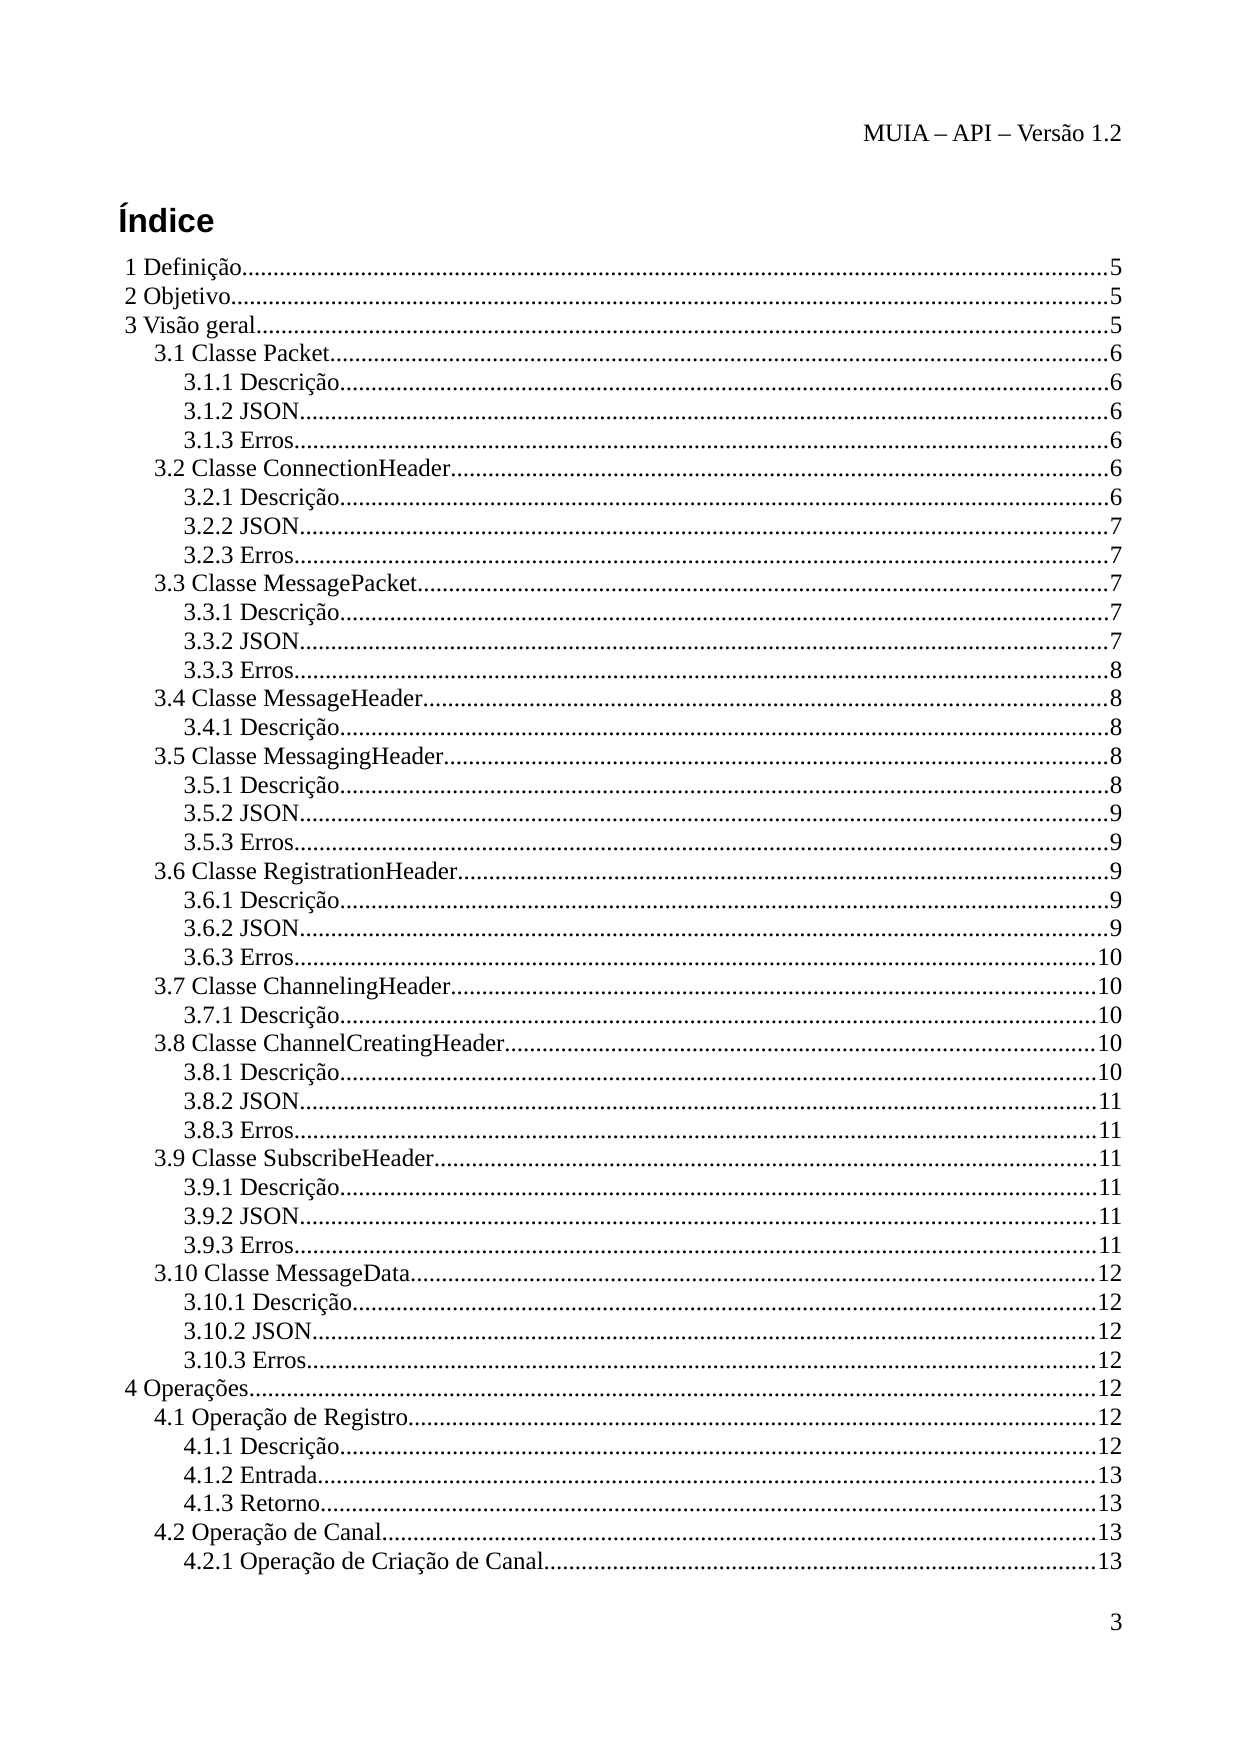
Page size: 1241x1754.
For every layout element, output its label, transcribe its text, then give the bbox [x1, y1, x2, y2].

text 3.10.3 Erros 12 [177, 1345, 1122, 1373]
text 3.10.1 Descrição 12 [177, 1287, 1122, 1316]
text 3.4.1 Descrição 8 [177, 712, 1122, 741]
text 4.1.1 Descrição 12 [177, 1431, 1122, 1460]
text 2 Objetivo 5 [118, 281, 1122, 310]
text 3.5.3 Erros 9 [177, 827, 1122, 856]
text 3.1.2 JSON 6 [177, 396, 1122, 425]
text 3.1.1 Descrição 6 [177, 367, 1122, 396]
text 1 Definição 5 [118, 252, 1122, 281]
text 3.8.3 Erros 11 [177, 1115, 1122, 1143]
text 3.5 Classe MessagingHeader 8 [148, 741, 1122, 770]
text 3.6.2 JSON 9 [177, 913, 1122, 942]
text 3.7 Classe ChannelingHeader 10 [148, 971, 1122, 1000]
text 3 Visão geral 5 [118, 310, 1122, 338]
text 3.3 Classe MessagePacket 7 [148, 568, 1122, 597]
text 3.2.3 Erros 7 [177, 540, 1122, 568]
text 3.3.2 JSON 7 [177, 626, 1122, 655]
text 3.9.3 Erros 11 [177, 1230, 1122, 1258]
text 3.10 Classe MessageData 12 [148, 1258, 1122, 1287]
text 3.6.1 Descrição 9 [177, 885, 1122, 913]
text 3.8.1 Descrição 10 [177, 1057, 1122, 1086]
text 3.9.1 Descrição 11 [177, 1172, 1122, 1201]
text 3.5.2 JSON 9 [177, 798, 1122, 827]
text 3.6 Classe RegistrationHeader 9 [148, 856, 1122, 885]
text 3.8 Classe ChannelCreatingHeader 10 [148, 1028, 1122, 1057]
text 3.9 Classe SubscribeHeader 11 [148, 1143, 1122, 1172]
text 4.2 Operação de Canal 13 [148, 1517, 1122, 1546]
text 4.1 Operação de Registro 12 [148, 1402, 1122, 1431]
text 3.3.1 Descrição 7 [177, 597, 1122, 626]
text 3.4 Classe MessageHeader 8 [148, 683, 1122, 712]
text 4.2.1 Operação de Criação de Canal 13 [177, 1546, 1122, 1575]
text 4.1.2 Entrada 13 [177, 1460, 1122, 1488]
text 3.2.2 JSON 7 [177, 511, 1122, 540]
text 4 Operações 12 [118, 1373, 1122, 1402]
text 3.8.2 JSON 11 [177, 1086, 1122, 1115]
text 3.1.3 Erros 6 [177, 425, 1122, 453]
text 3.10.2 JSON 12 [177, 1316, 1122, 1345]
text 3.9.2 JSON 11 [177, 1201, 1122, 1230]
text 3.7.1 Descrição 10 [177, 1000, 1122, 1028]
text 3.2.1 Descrição 6 [177, 482, 1122, 511]
text 3.3.3 Erros 8 [177, 655, 1122, 683]
text 3.1 Classe Packet 6 [148, 338, 1122, 367]
subtitle Índice [118, 201, 1122, 240]
text 3.2 Classe ConnectionHeader 6 [148, 453, 1122, 482]
text 3.6.3 Erros 10 [177, 942, 1122, 971]
text 4.1.3 Retorno 13 [177, 1488, 1122, 1517]
text 3.5.1 Descrição 8 [177, 770, 1122, 798]
